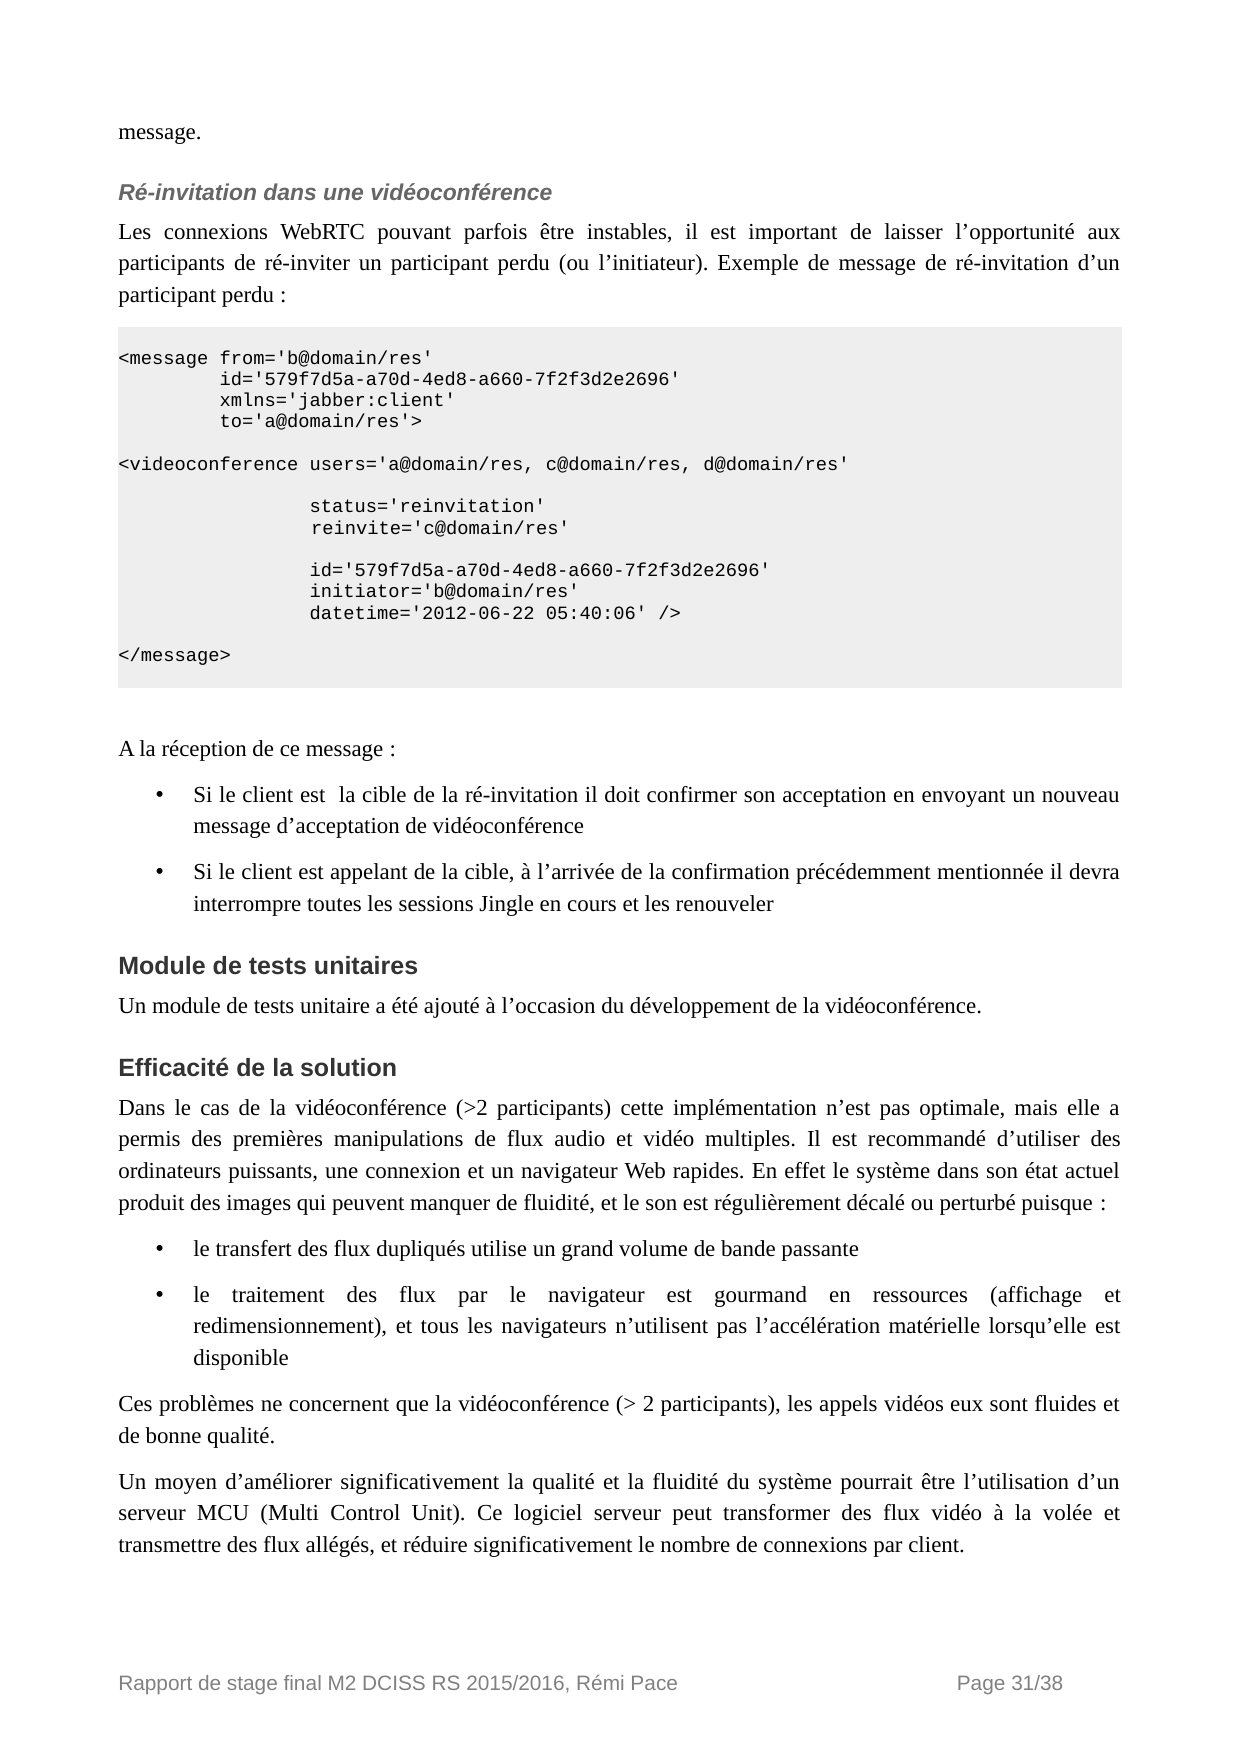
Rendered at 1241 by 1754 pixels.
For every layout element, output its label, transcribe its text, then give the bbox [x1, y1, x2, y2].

list le transfert des flux dupliqués utilise un grand volume de bande passante [156, 1235, 1122, 1261]
text id='579f7d5a-a70d-4ed8-a660-7f2f3d2e2696' [118, 370, 1122, 391]
subtitle Efficacité de la solution [118, 1053, 1122, 1081]
text reinvite='c@domain/res' [118, 518, 1122, 540]
text xmlns='jabber:client' [118, 391, 1122, 412]
text datetime='2012-06-22 05:40:06' /> [118, 603, 1122, 625]
text </message> [118, 646, 1122, 667]
text Les connexions WebRTC pouvant parfois être instables, il est important de laisser l’opportunité aux participants de ré-inviter un participant perdu (ou l’initiateur). Exemple de message de ré-invitation d’un participant perdu : [118, 218, 1122, 307]
text Un moyen d’améliorer significativement la qualité et la fluidité du système pourrait être l’utilisation d’un serveur MCU (Multi Control Unit). Ce logiciel serveur peut transformer des flux vidéo à la volée et transmettre des flux allégés, et réduire significativement le nombre de connexions par client. [118, 1468, 1122, 1557]
text A la réception de ce message : [118, 734, 1122, 761]
subtitle Module de tests unitaires [118, 951, 1122, 979]
list le traitement des flux par le navigateur est gourmand en ressources (affichage et redimensionnement), et tous les navigateurs n’utilisent pas l’accélération matérielle lorsqu’elle est disponible [156, 1281, 1122, 1370]
list Si le client est appelant de la cible, à l’arrivée de la confirmation précédemment mentionnée il devra interrompre toutes les sessions Jingle en cours et les renouveler [156, 858, 1122, 916]
text message. [118, 118, 1122, 144]
text Ces problèmes ne concernent que la vidéoconférence (> 2 participants), les appels vidéos eux sont fluides et de bonne qualité. [118, 1390, 1122, 1448]
text initiator='b@domain/res' [118, 582, 1122, 603]
text <videoconference users='a@domain/res, c@domain/res, d@domain/res' [118, 455, 1122, 476]
list Si le client est la cible de la ré-invitation il doit confirmer son acceptation en envoyant un nouveau message d’acceptation de vidéoconférence [156, 781, 1122, 839]
text to='a@domain/res'> [118, 412, 1122, 433]
text Dans le cas de la vidéoconférence (>2 participants) cette implémentation n’est pas optimale, mais elle a permis des premières manipulations de flux audio et vidéo multiples. Il est recommandé d’utiliser des ordinateurs puissants, une connexion et un navigateur Web rapides. En effet le système dans son état actuel produit des images qui peuvent manquer de fluidité, et le son est régulièrement décalé ou perturbé puisque : [118, 1094, 1122, 1215]
subtitle Ré-invitation dans une vidéoconférence [118, 179, 1122, 205]
text status='reinvitation' [118, 497, 1122, 518]
text <message from='b@domain/res' [118, 348, 1122, 370]
text id='579f7d5a-a70d-4ed8-a660-7f2f3d2e2696' [118, 561, 1122, 582]
text Un module de tests unitaire a été ajouté à l’occasion du développement de la vidéoconférence. [118, 992, 1122, 1018]
